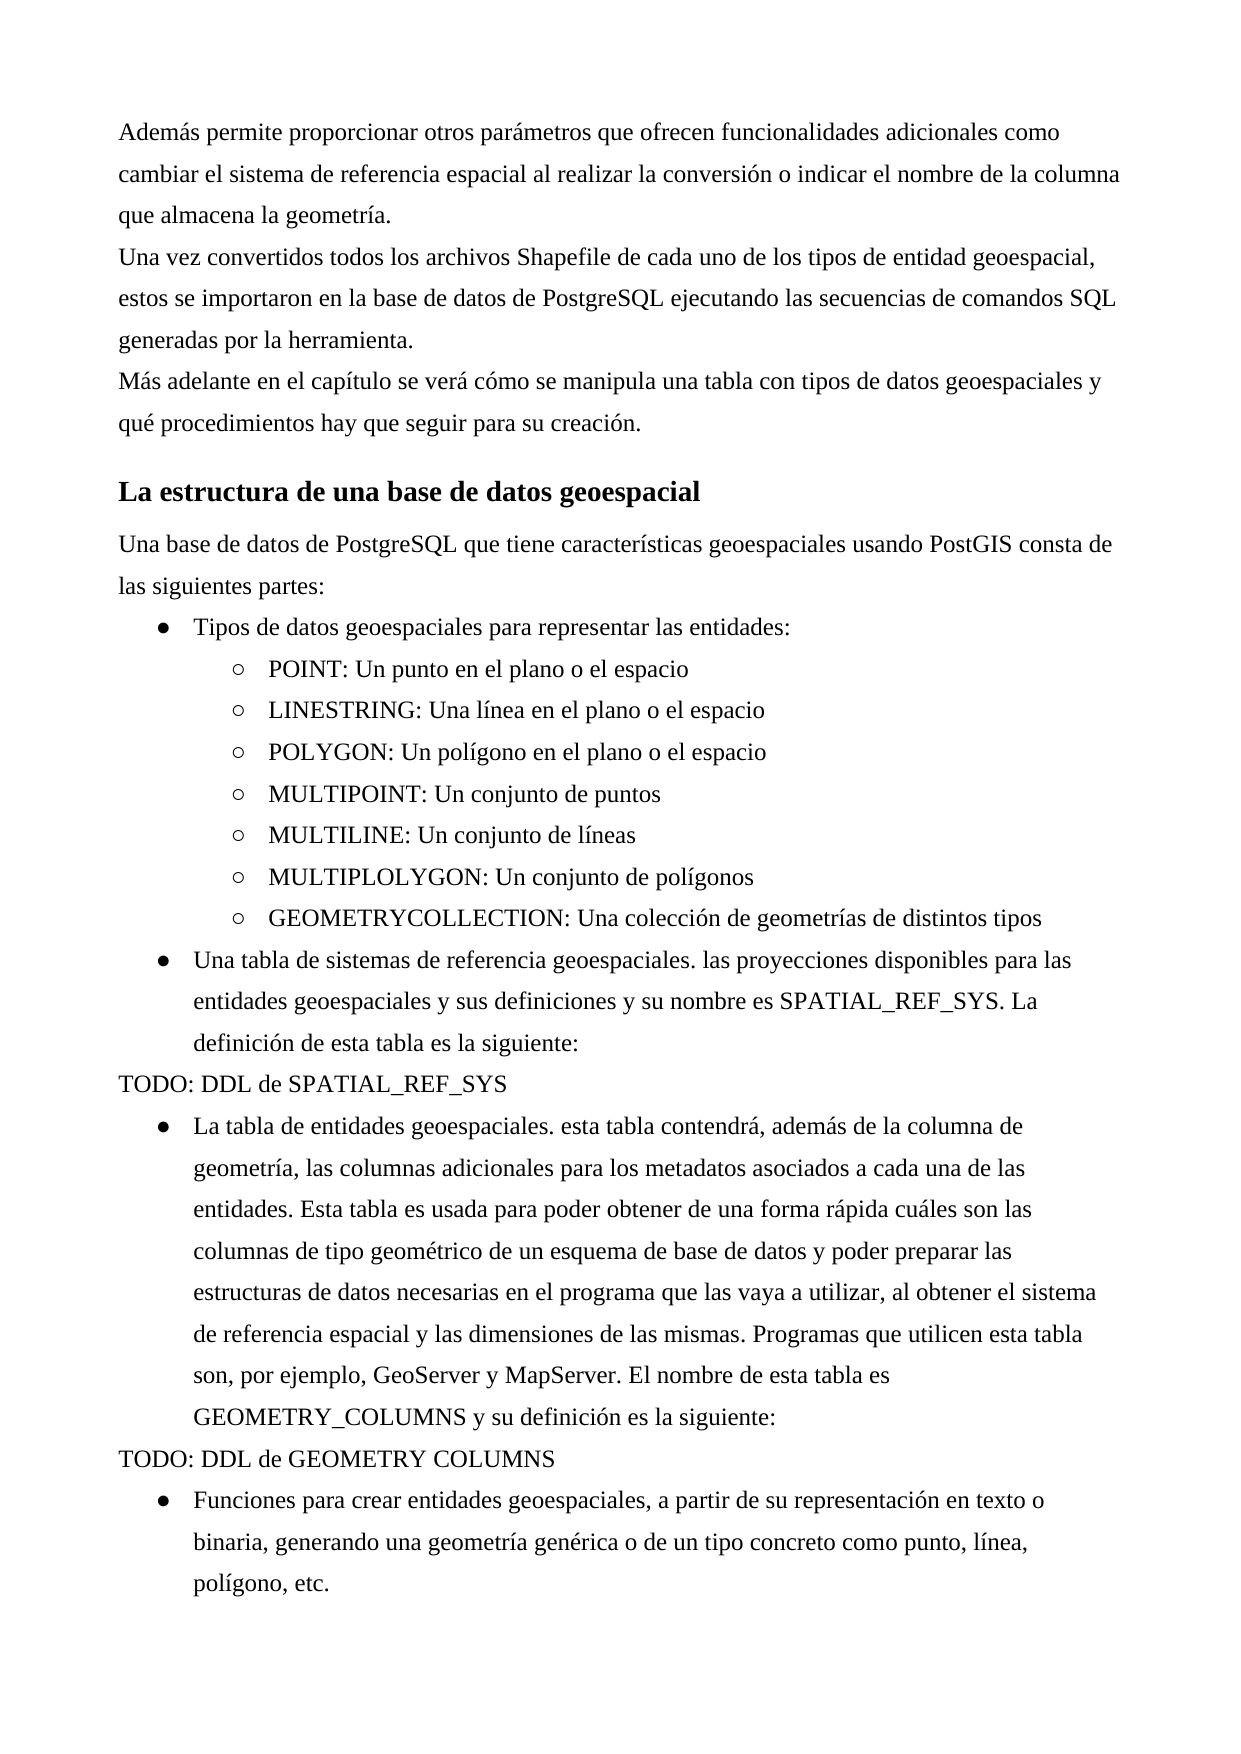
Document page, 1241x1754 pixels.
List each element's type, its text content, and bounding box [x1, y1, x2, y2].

list POLYGON: Un polígono en el plano o el espacio [231, 738, 1122, 766]
text Una vez convertidos todos los archivos Shapefile de cada uno de los tipos de entidad geoespacial, estos se importaron en la base de datos de PostgreSQL ejecutando las secuencias de comandos SQL generadas por la herramienta. [118, 243, 1122, 354]
list Funciones para crear entidades geoespaciales, a partir de su representación en texto o binaria, generando una geometría genérica o de un tipo concreto como punto, línea, polígono, etc. [156, 1486, 1122, 1597]
subtitle La estructura de una base de datos geoespacial [118, 476, 1122, 508]
list Una tabla de sistemas de referencia geoespaciales. las proyecciones disponibles para las entidades geoespaciales y sus definiciones y su nombre es SPATIAL_REF_SYS. La definición de esta tabla es la siguiente: [156, 946, 1122, 1057]
text Más adelante en el capítulo se verá cómo se manipula una tabla con tipos de datos geoespaciales y qué procedimientos hay que seguir para su creación. [118, 367, 1122, 437]
text Además permite proporcionar otros parámetros que ofrecen funcionalidades adicionales como cambiar el sistema de referencia espacial al realizar la conversión o indicar el nombre de la columna que almacena la geometría. [118, 118, 1122, 229]
list La tabla de entidades geoespaciales. esta tabla contendrá, además de la columna de geometría, las columnas adicionales para los metadatos asociados a cada una de las entidades. Esta tabla es usada para poder obtener de una forma rápida cuáles son las columnas de tipo geométrico de un esquema de base de datos y poder preparar las estructuras de datos necesarias en el programa que las vaya a utilizar, al obtener el sistema de referencia espacial y las dimensiones de las mismas. Programas que utilicen esta tabla son, por ejemplo, GeoServer y MapServer. El nombre de esta tabla es GEOMETRY_COLUMNS y su definición es la siguiente: [156, 1112, 1122, 1431]
list POINT: Un punto en el plano o el espacio [231, 655, 1122, 683]
text Una base de datos de PostgreSQL que tiene características geoespaciales usando PostGIS consta de las siguientes partes: [118, 530, 1122, 599]
list MULTIPOINT: Un conjunto de puntos [231, 780, 1122, 807]
text TODO: DDL de GEOMETRY COLUMNS [118, 1445, 1122, 1472]
list MULTILINE: Un conjunto de líneas [231, 821, 1122, 849]
list MULTIPLOLYGON: Un conjunto de polígonos [231, 863, 1122, 891]
text TODO: DDL de SPATIAL_REF_SYS [118, 1071, 1122, 1098]
list LINESTRING: Una línea en el plano o el espacio [231, 697, 1122, 724]
list GEOMETRYCOLLECTION: Una colección de geometrías de distintos tipos [231, 904, 1122, 932]
list Tipos de datos geoespaciales para representar las entidades: [156, 613, 1122, 641]
